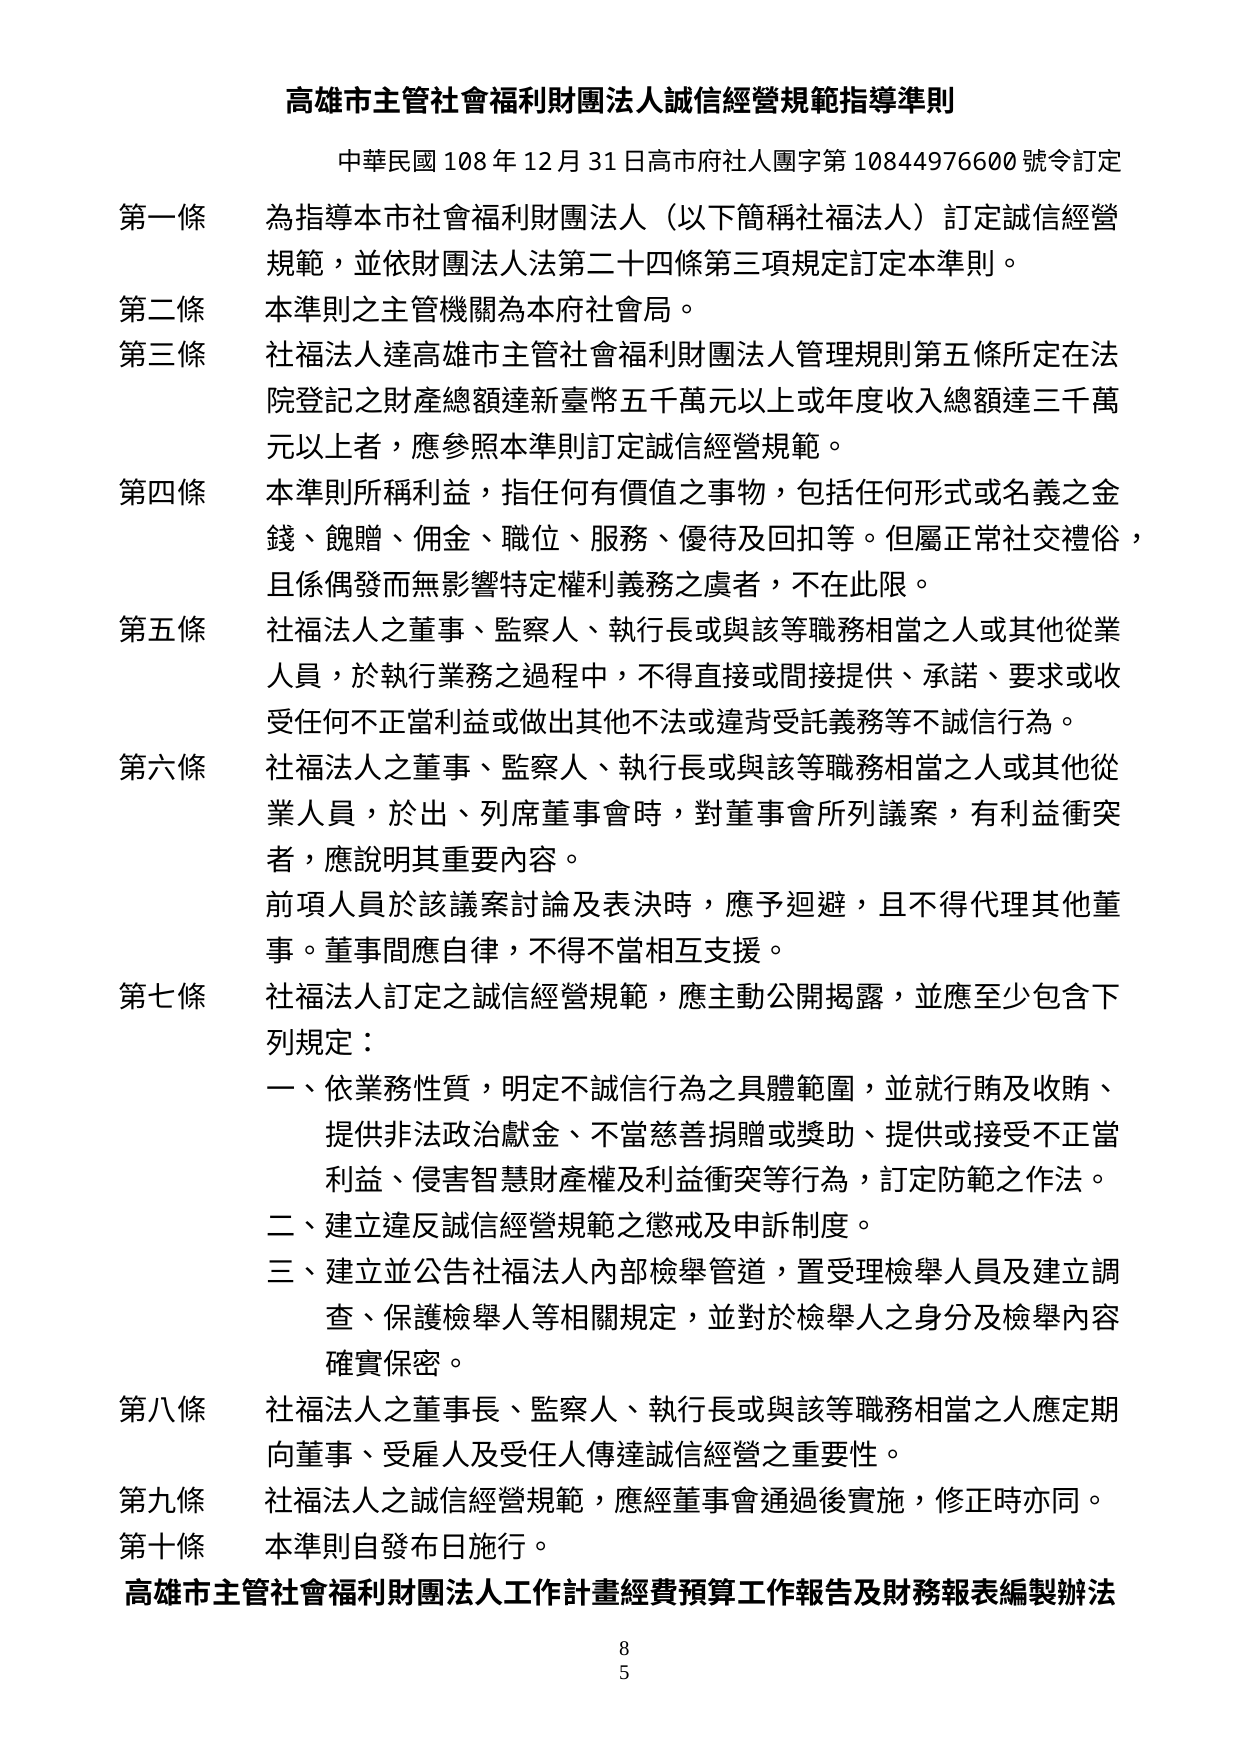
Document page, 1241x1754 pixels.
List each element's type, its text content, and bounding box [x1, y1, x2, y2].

text 第九條 社福法人之誠信經營規範，應經董事會通過後實施，修正時亦同。 [118, 1475, 1122, 1521]
text 第五條 社福法人之董事、監察人、執行長或與該等職務相當之人或其他從業人員，於執行業務之過程中，不得直接或間接提供、承諾、要求或收受任何不正當利益或做出其他不法或違背受託義務等不誠信行為。 [118, 604, 1122, 742]
text 高雄市主管社會福利財團法人誠信經營規範指導準則 [118, 75, 1122, 121]
text 第八條 社福法人之董事長、監察人、執行長或與該等職務相當之人應定期向董事、受雇人及受任人傳達誠信經營之重要性。 [118, 1383, 1122, 1475]
text 第二條 本準則之主管機關為本府社會局。 [118, 283, 1122, 329]
text 高雄市主管社會福利財團法人工作計畫經費預算工作報告及財務報表編製辦法 [118, 1567, 1122, 1612]
text 前項人員於該議案討論及表決時，應予迴避，且不得代理其他董事。董事間應自律，不得不當相互支援。 [266, 879, 1122, 971]
text 第六條 社福法人之董事、監察人、執行長或與該等職務相當之人或其他從業人員，於出、列席董事會時，對董事會所列議案，有利益衝突者，應說明其重要內容。 [118, 742, 1122, 879]
text 二、建立違反誠信經營規範之懲戒及申訴制度。 [266, 1200, 1122, 1246]
text 第四條 本準則所稱利益，指任何有價值之事物，包括任何形式或名義之金錢、餽贈、佣金、職位、服務、優待及回扣等。但屬正常社交禮俗，且係偶發而無影響特定權利義務之虞者，不在此限。 [118, 467, 1122, 604]
text 第十條 本準則自發布日施行。 [118, 1521, 1122, 1567]
text 第三條 社福法人達高雄市主管社會福利財團法人管理規則第五條所定在法院登記之財產總額達新臺幣五千萬元以上或年度收入總額達三千萬元以上者，應參照本準則訂定誠信經營規範。 [118, 329, 1122, 467]
text 第一條 為指導本市社會福利財團法人（以下簡稱社福法人）訂定誠信經營規範，並依財團法人法第二十四條第三項規定訂定本準則。 [118, 192, 1122, 283]
text 一、依業務性質，明定不誠信行為之具體範圍，並就行賄及收賄、提供非法政治獻金、不當慈善捐贈或獎助、提供或接受不正當利益、侵害智慧財產權及利益衝突等行為，訂定防範之作法。 [266, 1062, 1122, 1200]
text 第七條 社福法人訂定之誠信經營規範，應主動公開揭露，並應至少包含下列規定： [118, 971, 1122, 1062]
text 三、建立並公告社福法人內部檢舉管道，置受理檢舉人員及建立調查、保護檢舉人等相關規定，並對於檢舉人之身分及檢舉內容確實保密。 [266, 1246, 1122, 1383]
text 中華民國108年12月31日高市府社人團字第10844976600號令訂定 [192, 133, 1122, 179]
